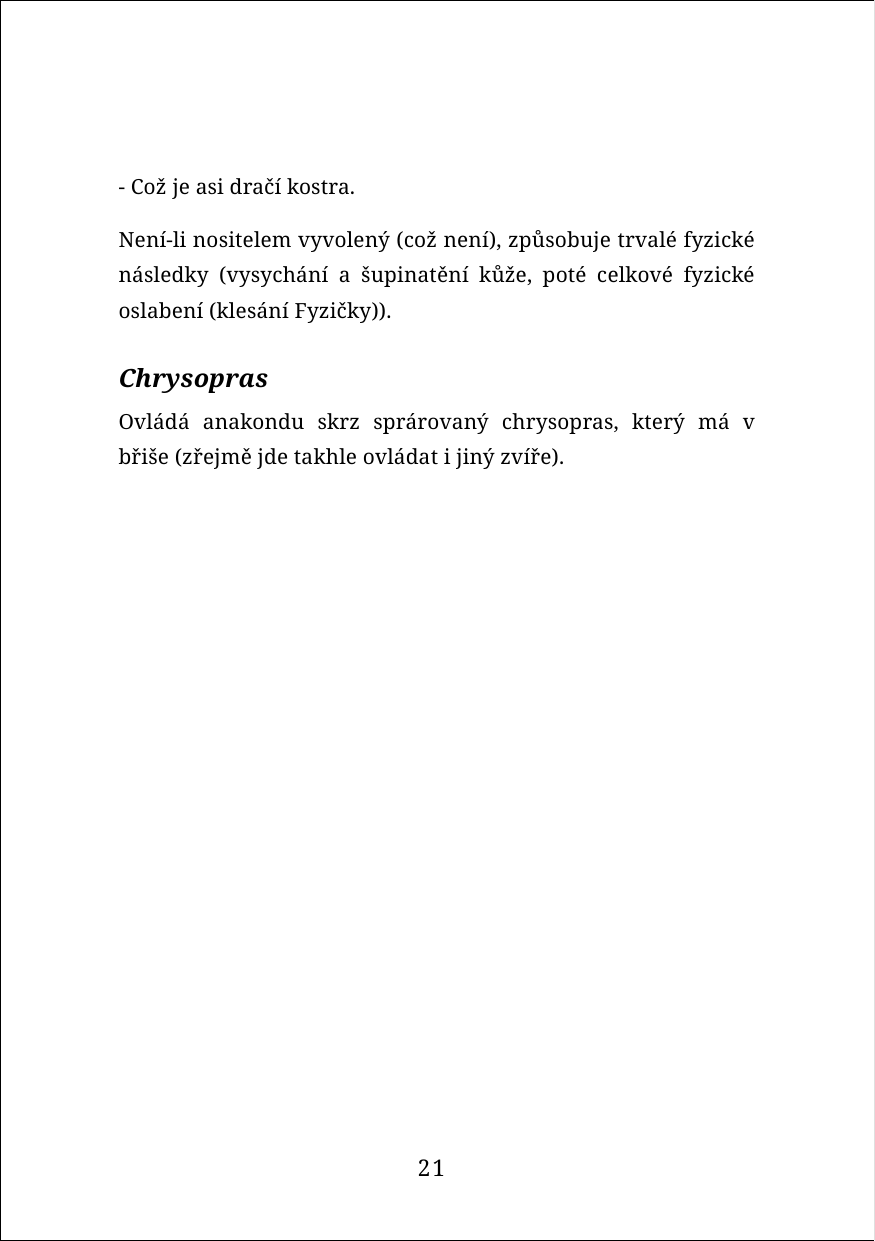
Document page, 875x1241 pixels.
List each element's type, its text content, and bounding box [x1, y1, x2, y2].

subtitle Chrysopras [118, 361, 756, 395]
text Ovládá anakondu skrz sprárovaný chrysopras, který má v břiše (zřejmě jde takhle ovládat i jiný zvíře). [118, 407, 756, 471]
text - Což je asi dračí kostra. [118, 172, 756, 200]
text Není-li nositelem vyvolený (což není), způsobuje trvalé fyzické následky (vysychání a šupinatění kůže, poté celkové fyzické oslabení (klesání Fyzičky)). [118, 225, 756, 324]
